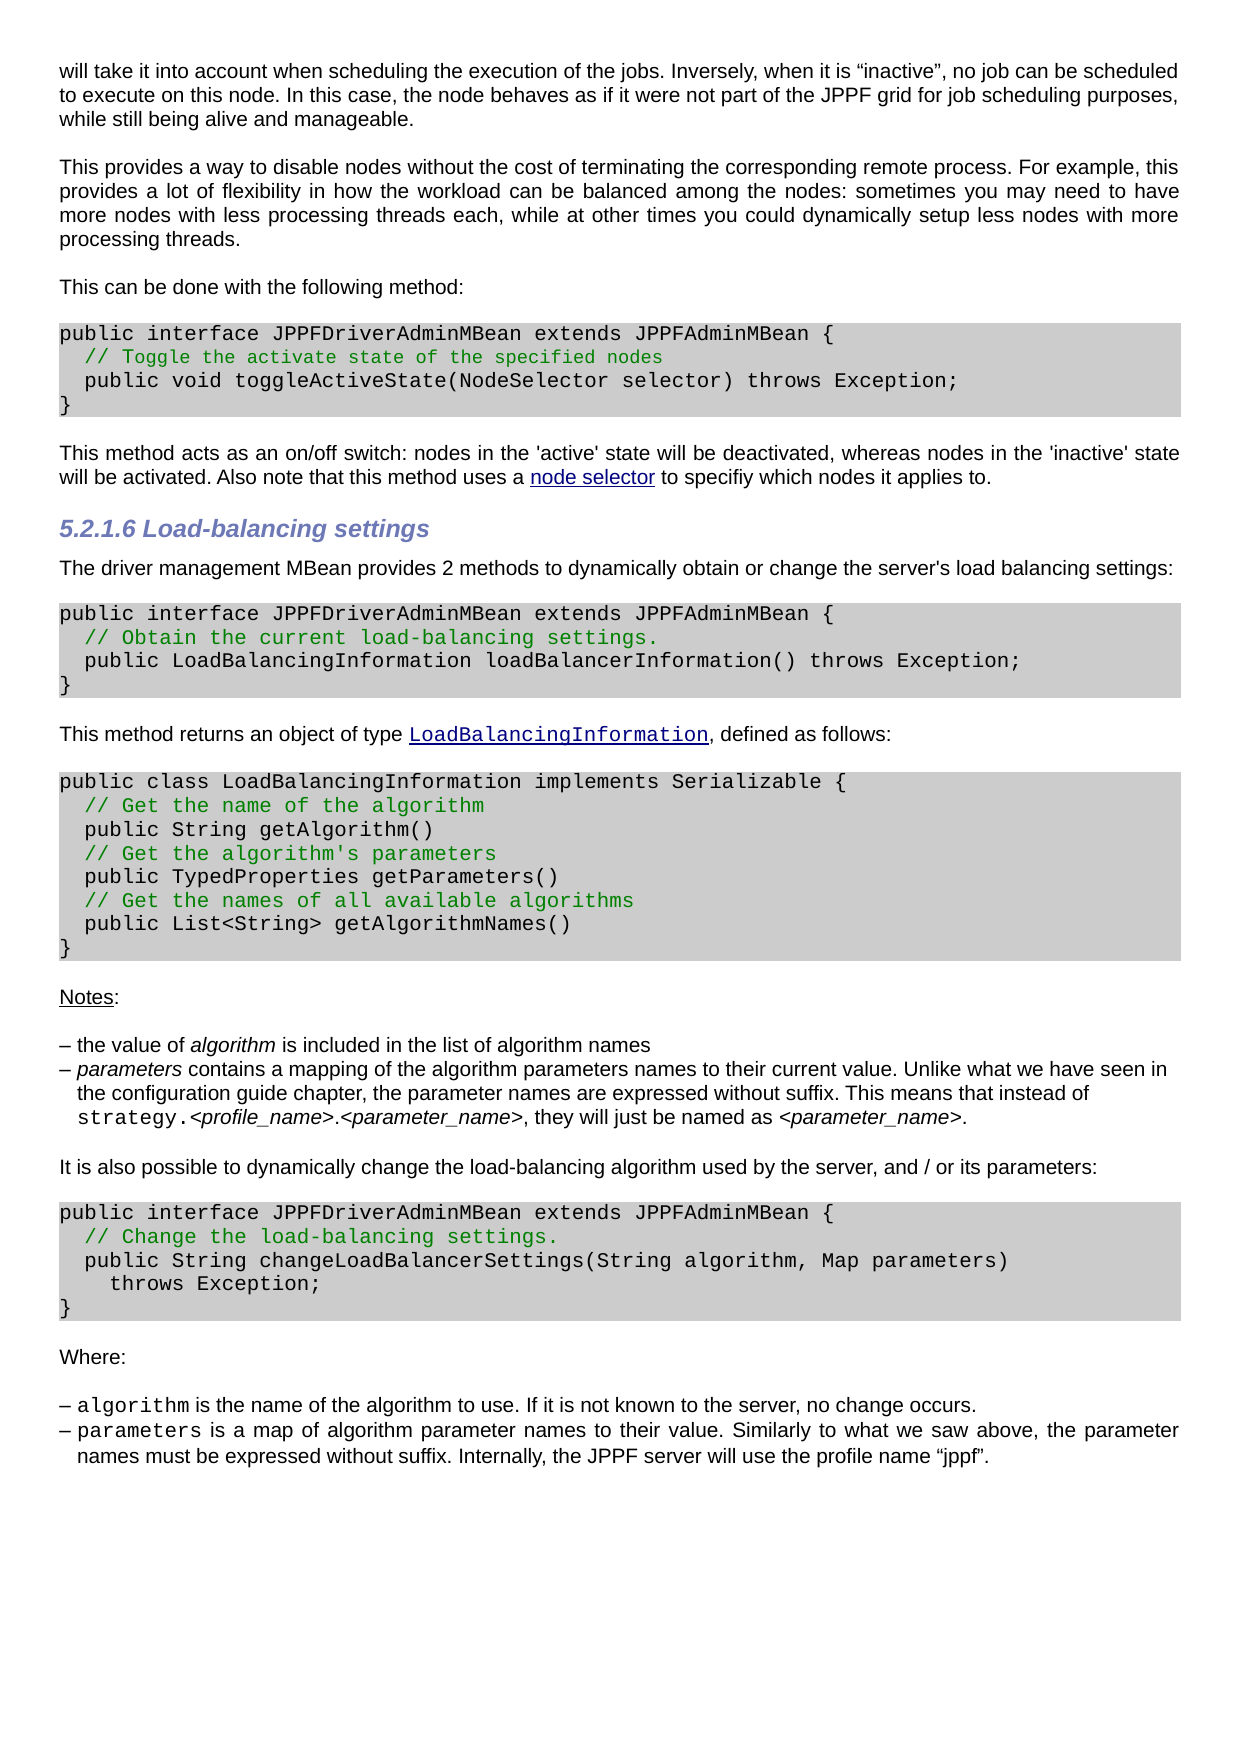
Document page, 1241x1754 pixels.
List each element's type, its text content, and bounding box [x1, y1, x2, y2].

text } [59, 1297, 1181, 1321]
subtitle Load-balancing settings [59, 514, 1181, 543]
text } [59, 937, 1181, 961]
text It is also possible to dynamically change the load-balancing algorithm used by the server, and / or its parameters: [59, 1154, 1181, 1178]
text public List<String> getAlgorithmNames() [59, 913, 1181, 937]
text // Get the name of the algorithm [59, 795, 1181, 819]
text This method acts as an on/off switch: nodes in the 'active' state will be deactivated, whereas nodes in the 'inactive' state will be activated. Also note that this method uses a node selector to specifiy which nodes it applies to. [59, 441, 1181, 489]
text public TypedProperties getParameters() [59, 866, 1181, 890]
list parameters contains a mapping of the algorithm parameters names to their current value. Unlike what we have seen in the configuration guide chapter, the parameter names are expressed without suffix. This means that instead of strategy.<profile_name>.<parameter_name>, they will just be named as <parameter_name>. [59, 1057, 1181, 1131]
text Where: [59, 1344, 1181, 1368]
text public String getAlgorithm() [59, 819, 1181, 842]
text public LoadBalancingInformation loadBalancerInformation() throws Exception; [59, 651, 1181, 674]
list parameters is a map of algorithm parameter names to their value. Similarly to what we saw above, the parameter names must be expressed without suffix. Internally, the JPPF server will use the profile name “jppf”. [59, 1418, 1181, 1468]
text will take it into account when scheduling the execution of the jobs. Inversely, when it is “inactive”, no job can be scheduled to execute on this node. In this case, the node behaves as if it were not part of the JPPF grid for job scheduling purposes, while still being alive and manageable. [59, 59, 1181, 131]
text // Get the algorithm's parameters [59, 842, 1181, 866]
text public interface JPPFDriverAdminMBean extends JPPFAdminMBean { [59, 1202, 1181, 1226]
text The driver management MBean provides 2 methods to dynamically obtain or change the server's load balancing settings: [59, 555, 1181, 579]
text throws Exception; [59, 1273, 1181, 1297]
text Notes: [59, 985, 1181, 1009]
text public interface JPPFDriverAdminMBean extends JPPFAdminMBean { [59, 323, 1181, 346]
text This provides a way to disable nodes without the cost of terminating the corresponding remote process. For example, this provides a lot of flexibility in how the workload can be balanced among the nodes: sometimes you may need to have more nodes with less processing threads each, while at other times you could dynamically setup less nodes with more processing threads. [59, 155, 1181, 251]
text // Change the load-balancing settings. [59, 1226, 1181, 1250]
text public interface JPPFDriverAdminMBean extends JPPFAdminMBean { [59, 603, 1181, 627]
text This method returns an object of type LoadBalancingInformation, defined as follows: [59, 722, 1181, 748]
list algorithm is the name of the algorithm to use. If it is not known to the server, no change occurs. [59, 1392, 1181, 1418]
list the value of algorithm is included in the list of algorithm names [59, 1033, 1181, 1057]
text // Obtain the current load-balancing settings. [59, 627, 1181, 651]
text This can be done with the following method: [59, 275, 1181, 299]
text public void toggleActiveState(NodeSelector selector) throws Exception; [59, 370, 1181, 393]
text // Toggle the activate state of the specified nodes [59, 346, 1181, 370]
text } [59, 674, 1181, 698]
text public class LoadBalancingInformation implements Serializable { [59, 772, 1181, 795]
text public String changeLoadBalancerSettings(String algorithm, Map parameters) [59, 1250, 1181, 1273]
text } [59, 393, 1181, 417]
text // Get the names of all available algorithms [59, 890, 1181, 913]
